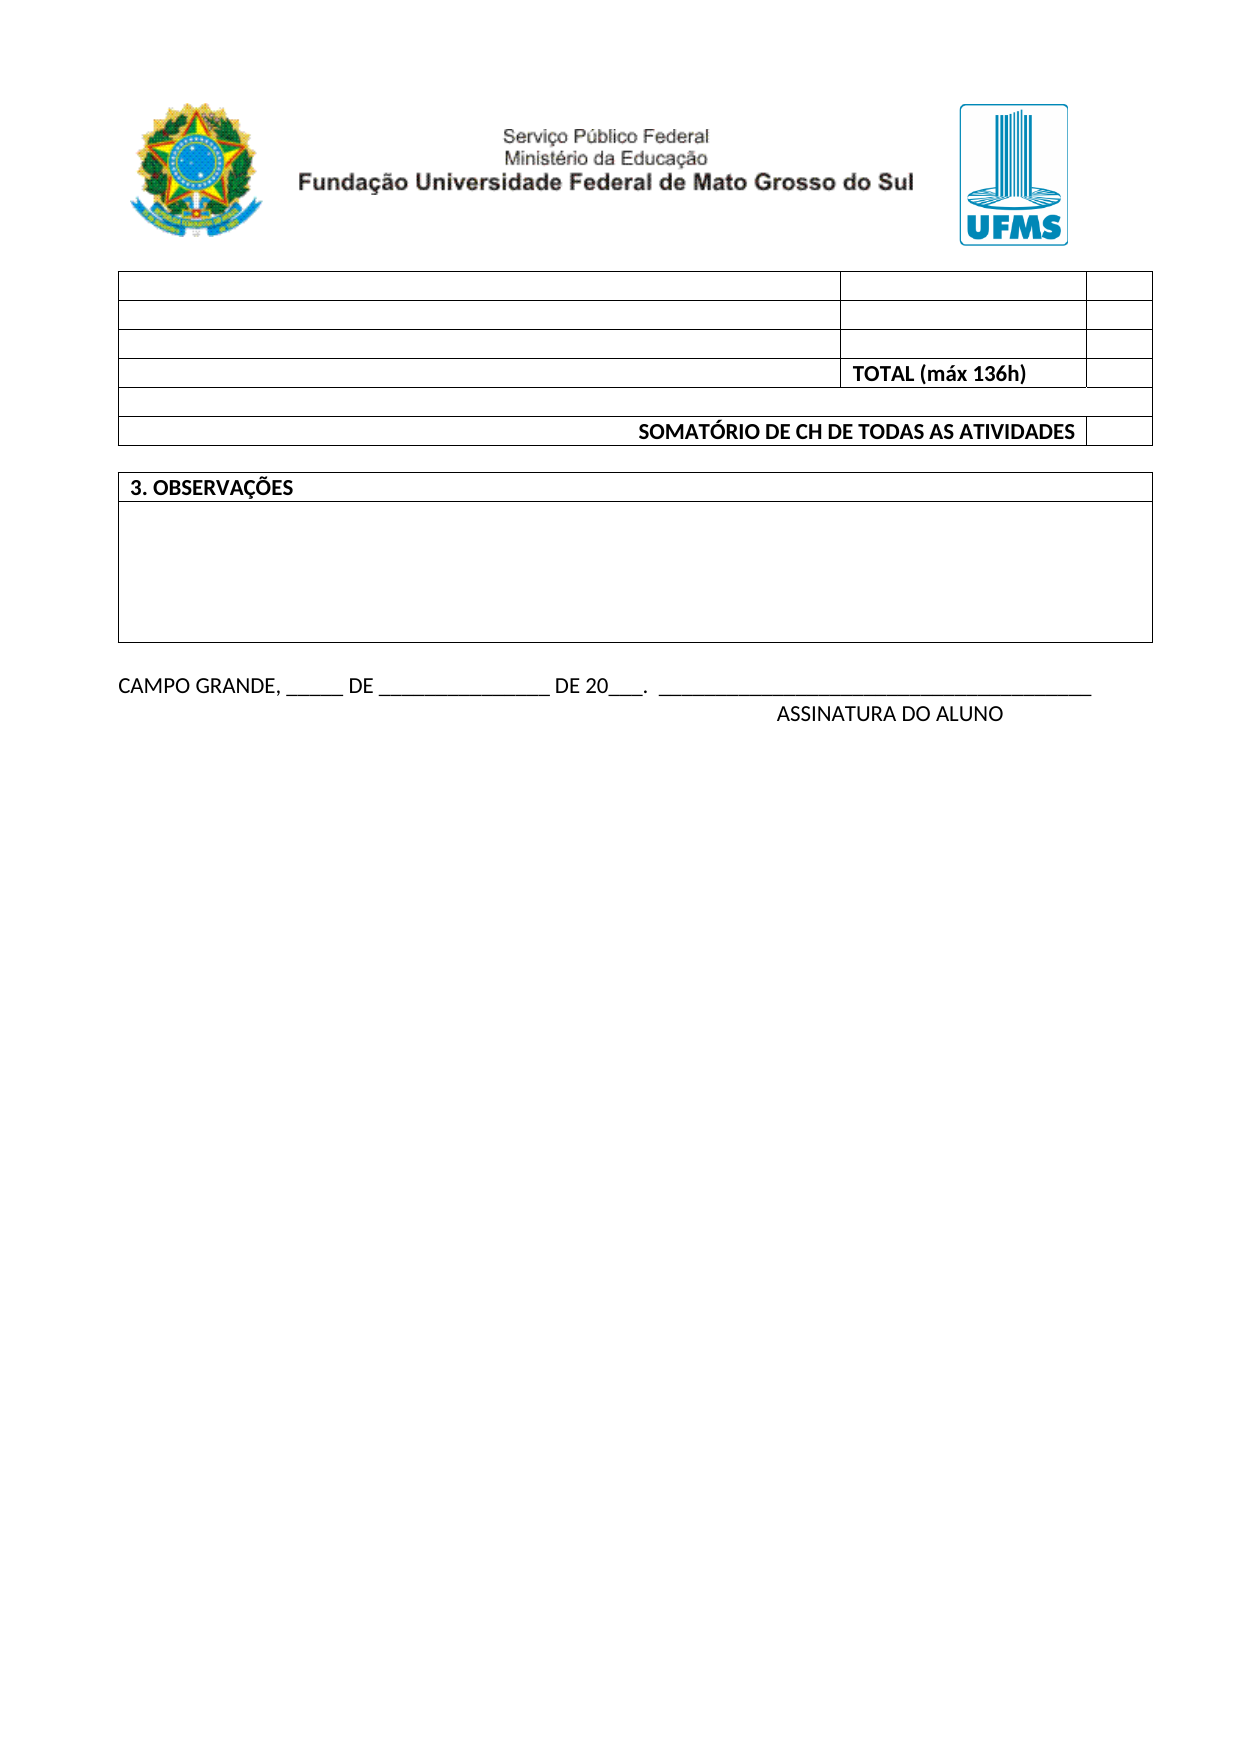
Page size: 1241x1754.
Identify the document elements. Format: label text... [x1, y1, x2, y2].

table_header 3. OBSERVAÇÕES [119, 473, 1152, 501]
table_cell SOMATÓRIO DE CH DE TODAS AS ATIVIDADES [119, 417, 1086, 445]
picture [962, 106, 1068, 246]
table_cell [1087, 417, 1152, 445]
table_cell [119, 301, 840, 329]
table_cell TOTAL (máx 136h) [841, 359, 1086, 387]
table_cell [1087, 272, 1152, 300]
table_cell [841, 330, 1086, 358]
table_cell [119, 359, 840, 387]
picture [298, 129, 913, 195]
table_cell [841, 301, 1086, 329]
picture [130, 103, 263, 237]
table_cell [119, 388, 1086, 416]
table_cell [1087, 359, 1152, 387]
table_cell [1087, 388, 1152, 416]
table_cell [119, 502, 1152, 642]
text CAMPO GRANDE, _____ DE _______________ DE 20___. ______________________________________ [118, 671, 1152, 699]
text ASSINATURA DO ALUNO [118, 699, 1152, 727]
table_cell [1087, 301, 1152, 329]
table_cell [119, 330, 840, 358]
table_cell [119, 272, 840, 300]
table_cell [1087, 330, 1152, 358]
table_cell [841, 272, 1086, 300]
